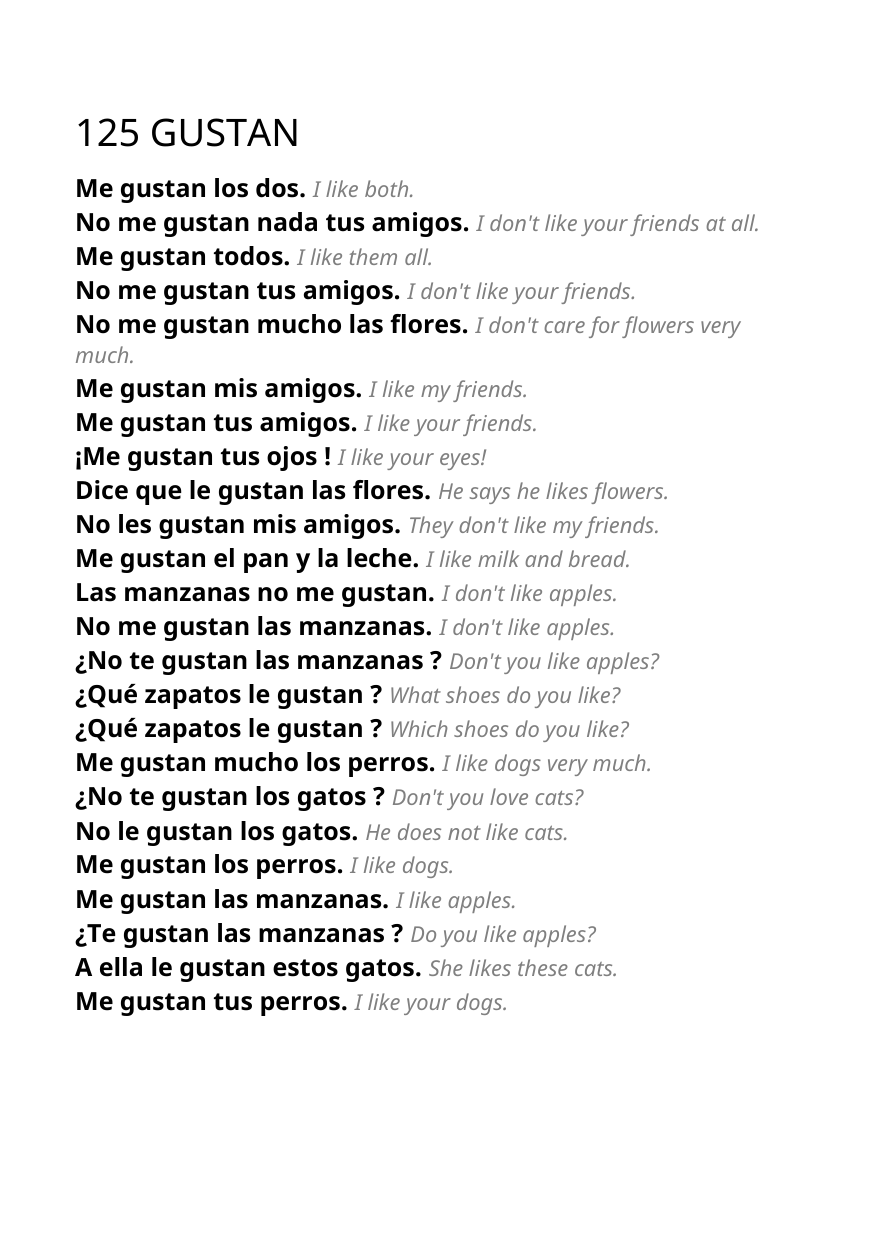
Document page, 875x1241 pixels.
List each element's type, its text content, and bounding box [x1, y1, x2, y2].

text A ella le gustan estos gatos. She likes these cats. [75, 949, 799, 983]
text ¿No te gustan las manzanas ? Don't you like apples? [75, 643, 799, 677]
text Me gustan tus amigos. I like your friends. [75, 404, 799, 438]
text ¡Me gustan tus ojos ! I like your eyes! [75, 438, 799, 472]
text No le gustan los gatos. He does not like cats. [75, 813, 799, 847]
text Me gustan todos. I like them all. [75, 238, 799, 272]
text No me gustan nada tus amigos. I don't like your friends at all. [75, 204, 799, 238]
text No les gustan mis amigos. They don't like my friends. [75, 507, 799, 541]
text Me gustan las manzanas. I like apples. [75, 881, 799, 915]
text Me gustan mis amigos. I like my friends. [75, 370, 799, 404]
text Me gustan los perros. I like dogs. [75, 847, 799, 881]
text No me gustan mucho las flores. I don't care for flowers very much. [75, 306, 799, 370]
text Me gustan los dos. I like both. [75, 170, 799, 204]
text Me gustan tus perros. I like your dogs. [75, 983, 799, 1017]
text ¿Qué zapatos le gustan ? What shoes do you like? [75, 677, 799, 711]
text Me gustan el pan y la leche. I like milk and bread. [75, 541, 799, 575]
text Dice que le gustan las flores. He says he likes flowers. [75, 472, 799, 507]
text ¿Qué zapatos le gustan ? Which shoes do you like? [75, 711, 799, 745]
text No me gustan las manzanas. I don't like apples. [75, 609, 799, 643]
text ¿No te gustan los gatos ? Don't you love cats? [75, 779, 799, 813]
subtitle 125 GUSTAN [75, 106, 799, 158]
text Las manzanas no me gustan. I don't like apples. [75, 575, 799, 609]
text Me gustan mucho los perros. I like dogs very much. [75, 745, 799, 779]
text No me gustan tus amigos. I don't like your friends. [75, 272, 799, 306]
text ¿Te gustan las manzanas ? Do you like apples? [75, 915, 799, 949]
